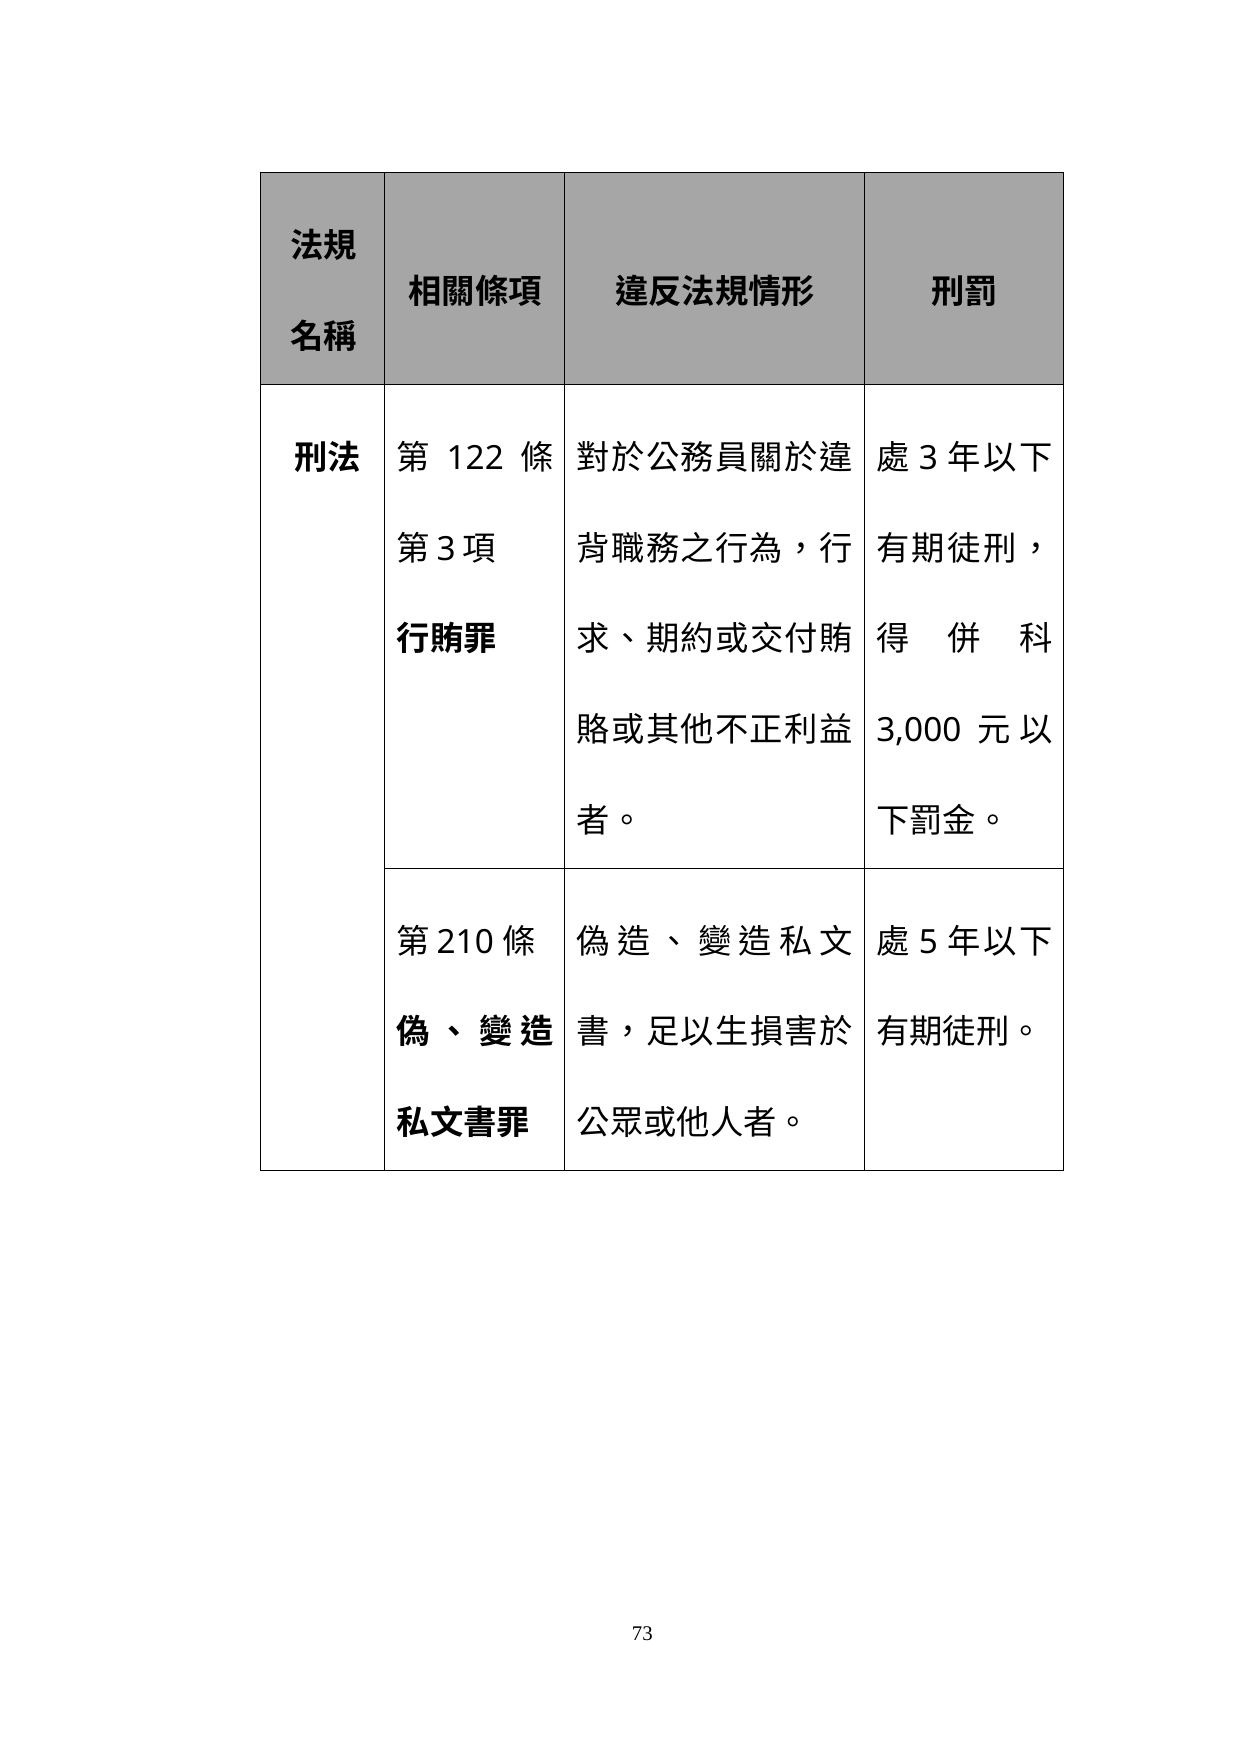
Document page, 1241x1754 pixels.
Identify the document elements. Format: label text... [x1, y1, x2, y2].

table_cell 處3年以下有期徒刑，得併科3,000元以下罰金。 [865, 385, 1063, 867]
table_cell 處5年以下有期徒刑。 [865, 869, 1063, 1170]
table_cell 偽造、變造私文書，足以生損害於公眾或他人者。 [565, 869, 864, 1170]
table_cell 對於公務員關於違背職務之行為，行求、期約或交付賄賂或其他不正利益者。 [565, 385, 864, 867]
table_header 法規 名稱 [261, 173, 384, 384]
table_cell 第210 條 偽、變造私文書罪 [385, 869, 564, 1170]
table_cell 第122條第3項 行賄罪 [385, 385, 564, 867]
table_header 違反法規情形 [565, 173, 864, 384]
table_cell 刑法 [261, 385, 384, 1170]
table_header 刑罰 [865, 173, 1063, 384]
table_header 相關條項 [385, 173, 564, 384]
